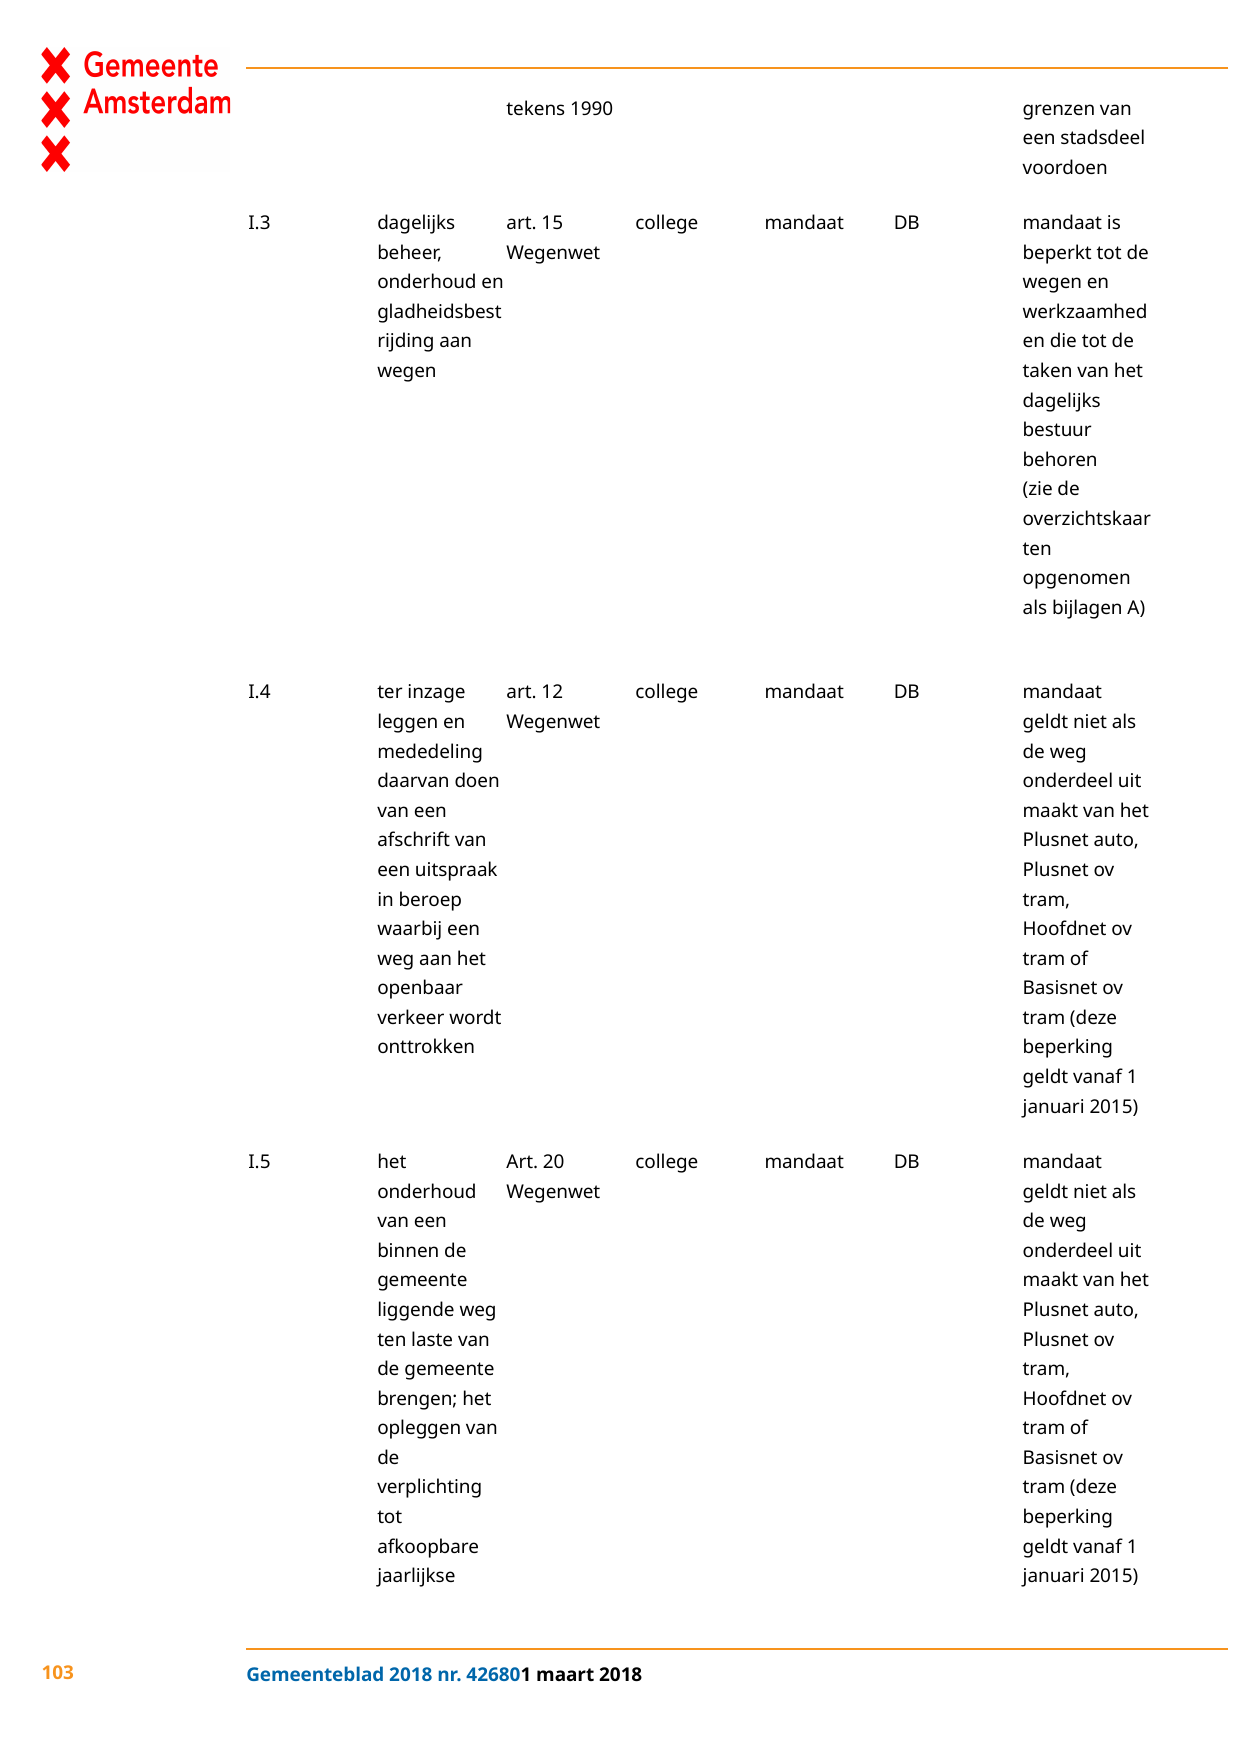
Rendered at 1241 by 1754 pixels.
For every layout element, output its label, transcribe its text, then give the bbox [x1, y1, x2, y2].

table_cell I.5 [248, 1119, 377, 1588]
table_cell [377, 95, 506, 180]
table_cell mandaat [764, 649, 893, 1119]
table_cell mandaat geldt niet als de weg onderdeel uit maakt van het Plusnet auto, Plusnet ov tram, Hoofdnet ov tram of Basisnet ov tram (deze beperking geldt vanaf 1 januari 2015) [1023, 649, 1152, 1119]
table_cell I.4 [248, 649, 377, 1119]
table_cell [894, 95, 1022, 180]
table_cell college [635, 1119, 764, 1588]
table_cell [764, 95, 893, 180]
table_cell Art. 20 Wegenwet [506, 1119, 635, 1588]
table_cell tekens 1990 [506, 95, 635, 180]
table_cell DB [894, 1119, 1022, 1588]
table_cell college [635, 180, 764, 649]
table_cell college [635, 649, 764, 1119]
table_cell mandaat [764, 180, 893, 649]
picture [41, 47, 231, 172]
table_cell grenzen van een stadsdeel voordoen [1023, 95, 1152, 180]
table_cell [635, 95, 764, 180]
table_cell mandaat [764, 1119, 893, 1588]
table_cell I.3 [248, 180, 377, 649]
table_cell [248, 95, 377, 180]
table_cell art. 12 Wegenwet [506, 649, 635, 1119]
table_cell mandaat geldt niet als de weg onderdeel uit maakt van het Plusnet auto, Plusnet ov tram, Hoofdnet ov tram of Basisnet ov tram (deze beperking geldt vanaf 1 januari 2015) [1023, 1119, 1152, 1588]
table_cell mandaat is beperkt tot de wegen en werkzaamheden die tot de taken van het dagelijks bestuur behoren (zie de overzichtskaarten opgenomen als bijlagen A) [1023, 180, 1152, 649]
table_cell het onderhoud van een binnen de gemeente liggende weg ten laste van de gemeente brengen; het opleggen van de verplichting tot afkoopbare jaarlijkse [377, 1119, 506, 1588]
table_cell DB [894, 180, 1022, 649]
table_cell DB [894, 649, 1022, 1119]
table_cell art. 15 Wegenwet [506, 180, 635, 649]
table_cell dagelijks beheer, onderhoud en gladheidsbestrijding aan wegen [377, 180, 506, 649]
table_cell ter inzage leggen en mededeling daarvan doen van een afschrift van een uitspraak in beroep waarbij een weg aan het openbaar verkeer wordt onttrokken [377, 649, 506, 1119]
